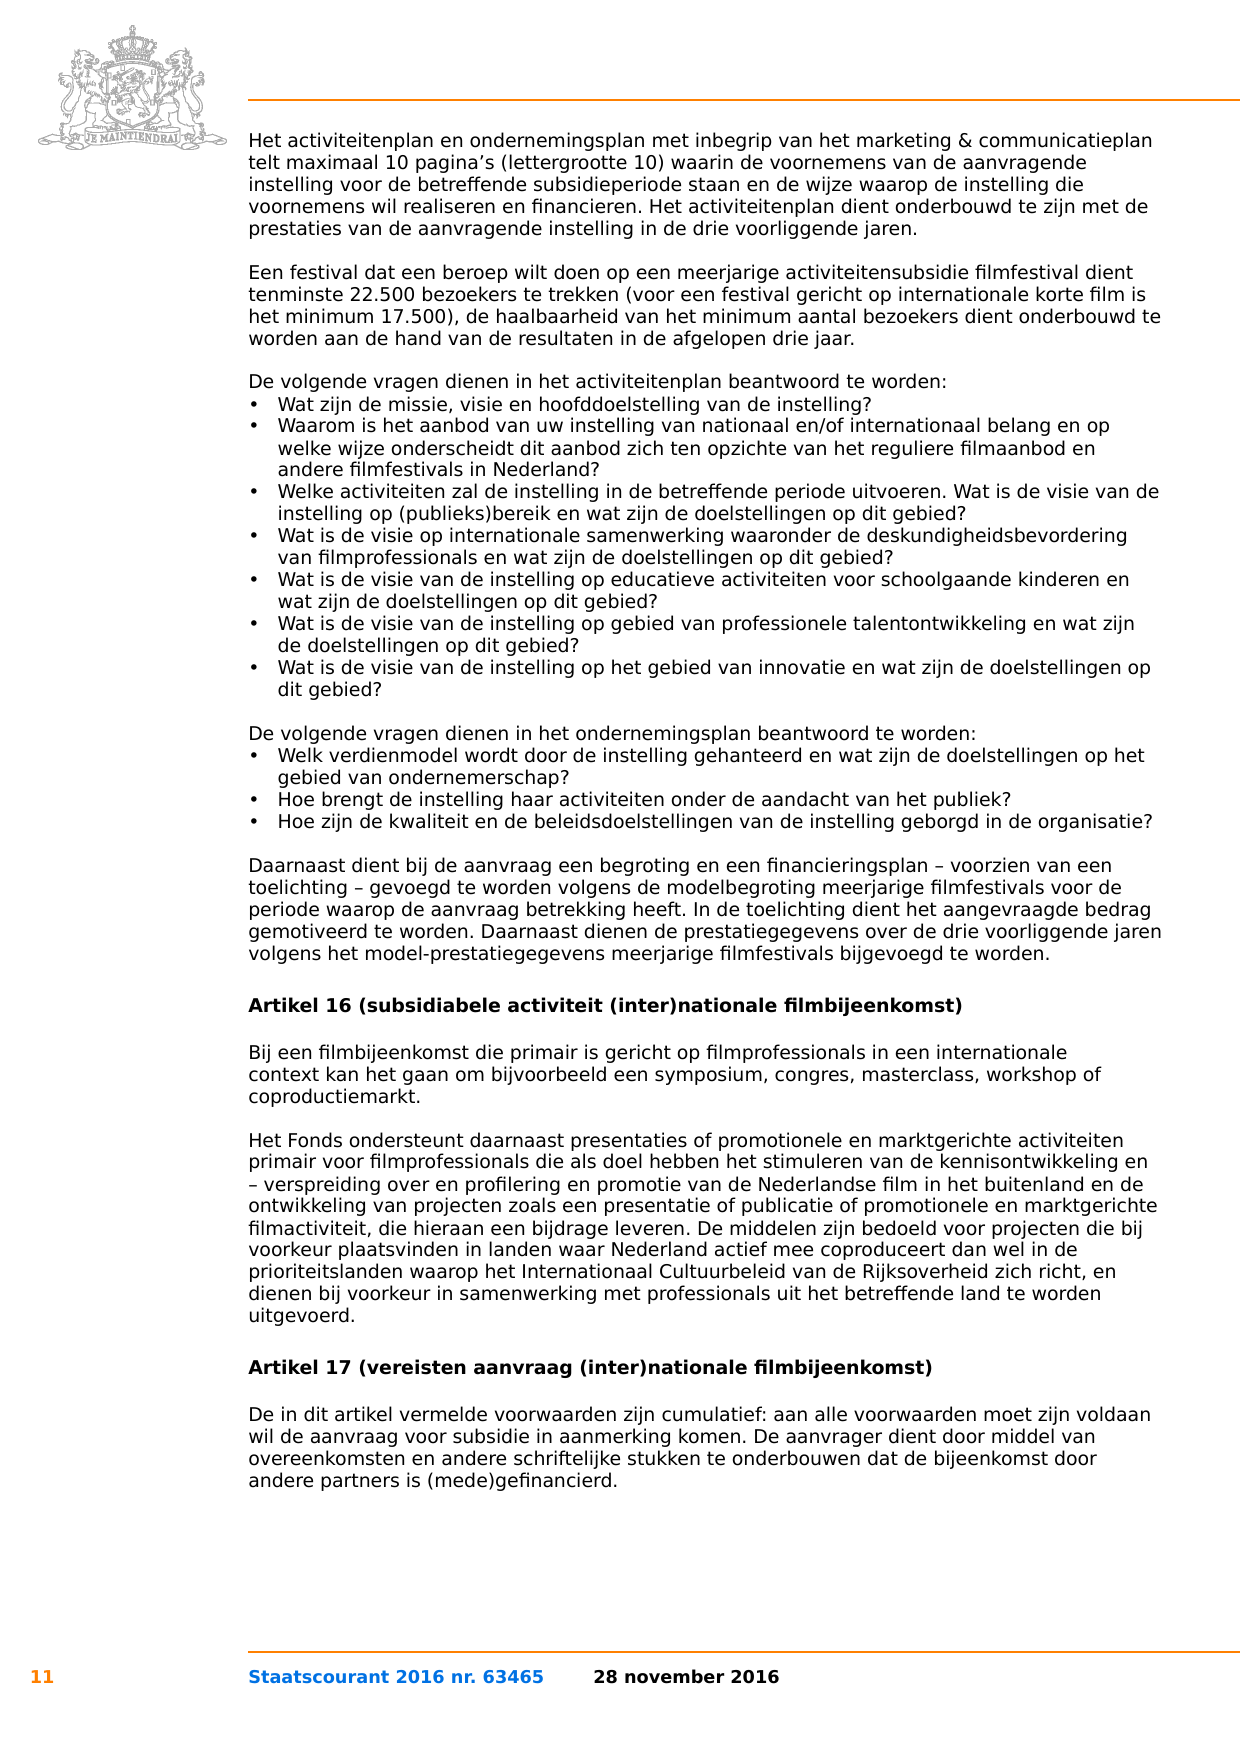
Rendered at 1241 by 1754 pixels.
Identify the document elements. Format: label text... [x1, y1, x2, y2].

picture [38, 25, 227, 150]
text • Welk verdienmodel wordt door de instelling gehanteerd en wat zijn de doelstellingen op het gebied van ondernemerschap? [248, 745, 1163, 789]
text • Hoe zijn de kwaliteit en de beleidsdoelstellingen van de instelling geborgd in de organisatie? [248, 811, 1163, 833]
subtitle Artikel 17 (vereisten aanvraag (inter)nationale filmbijeenkomst) [248, 1357, 1163, 1379]
text • Wat is de visie op internationale samenwerking waaronder de deskundigheidsbevordering van filmprofessionals en wat zijn de doelstellingen op dit gebied? [248, 525, 1163, 569]
text Een festival dat een beroep wilt doen op een meerjarige activiteitensubsidie filmfestival dient tenminste 22.500 bezoekers te trekken (voor een festival gericht op internationale korte film is het minimum 17.500), de haalbaarheid van het minimum aantal bezoekers dient onderbouwd te worden aan de hand van de resultaten in de afgelopen drie jaar. [248, 262, 1163, 349]
text De volgende vragen dienen in het activiteitenplan beantwoord te worden: [248, 371, 1163, 393]
text • Welke activiteiten zal de instelling in de betreffende periode uitvoeren. Wat is de visie van de instelling op (publieks)bereik en wat zijn de doelstellingen op dit gebied? [248, 481, 1163, 525]
subtitle Artikel 16 (subsidiabele activiteit (inter)nationale filmbijeenkomst) [248, 995, 1163, 1017]
text Het activiteitenplan en ondernemingsplan met inbegrip van het marketing & communicatieplan telt maximaal 10 pagina’s (lettergrootte 10) waarin de voornemens van de aanvragende instelling voor de betreffende subsidieperiode staan en de wijze waarop de instelling die voornemens wil realiseren en financieren. Het activiteitenplan dient onderbouwd te zijn met de prestaties van de aanvragende instelling in de drie voorliggende jaren. [248, 130, 1163, 240]
text • Hoe brengt de instelling haar activiteiten onder de aandacht van het publiek? [248, 789, 1163, 811]
text • Wat is de visie van de instelling op educatieve activiteiten voor schoolgaande kinderen en wat zijn de doelstellingen op dit gebied? [248, 569, 1163, 613]
text • Wat zijn de missie, visie en hoofddoelstelling van de instelling? [248, 393, 1163, 415]
text Het Fonds ondersteunt daarnaast presentaties of promotionele en marktgerichte activiteiten primair voor filmprofessionals die als doel hebben het stimuleren van de kennisontwikkeling en – verspreiding over en profilering en promotie van de Nederlandse film in het buitenland en de ontwikkeling van projecten zoals een presentatie of publicatie of promotionele en marktgerichte filmactiviteit, die hieraan een bijdrage leveren. De middelen zijn bedoeld voor projecten die bij voorkeur plaatsvinden in landen waar Nederland actief mee coproduceert dan wel in de prioriteitslanden waarop het Internationaal Cultuurbeleid van de Rijksoverheid zich richt, en dienen bij voorkeur in samenwerking met professionals uit het betreffende land te worden uitgevoerd. [248, 1129, 1163, 1327]
text • Wat is de visie van de instelling op gebied van professionele talentontwikkeling en wat zijn de doelstellingen op dit gebied? [248, 613, 1163, 657]
text context kan het gaan om bijvoorbeeld een symposium, congres, masterclass, workshop of coproductiemarkt. [248, 1064, 1163, 1108]
text De in dit artikel vermelde voorwaarden zijn cumulatief: aan alle voorwaarden moet zijn voldaan wil de aanvraag voor subsidie in aanmerking komen. De aanvrager dient door middel van overeenkomsten en andere schriftelijke stukken te onderbouwen dat de bijeenkomst door andere partners is (mede)gefinancierd. [248, 1404, 1163, 1492]
text Bij een filmbijeenkomst die primair is gericht op filmprofessionals in een internationale [248, 1042, 1163, 1064]
text Daarnaast dient bij de aanvraag een begroting en een financieringsplan – voorzien van een toelichting – gevoegd te worden volgens de modelbegroting meerjarige filmfestivals voor de periode waarop de aanvraag betrekking heeft. In de toelichting dient het aangevraagde bedrag gemotiveerd te worden. Daarnaast dienen de prestatiegegevens over de drie voorliggende jaren volgens het model-prestatiegegevens meerjarige filmfestivals bijgevoegd te worden. [248, 855, 1163, 965]
text • Waarom is het aanbod van uw instelling van nationaal en/of internationaal belang en op welke wijze onderscheidt dit aanbod zich ten opzichte van het reguliere filmaanbod en andere filmfestivals in Nederland? [248, 415, 1163, 481]
text • Wat is de visie van de instelling op het gebied van innovatie en wat zijn de doelstellingen op dit gebied? [248, 657, 1163, 701]
text De volgende vragen dienen in het ondernemingsplan beantwoord te worden: [248, 723, 1163, 745]
